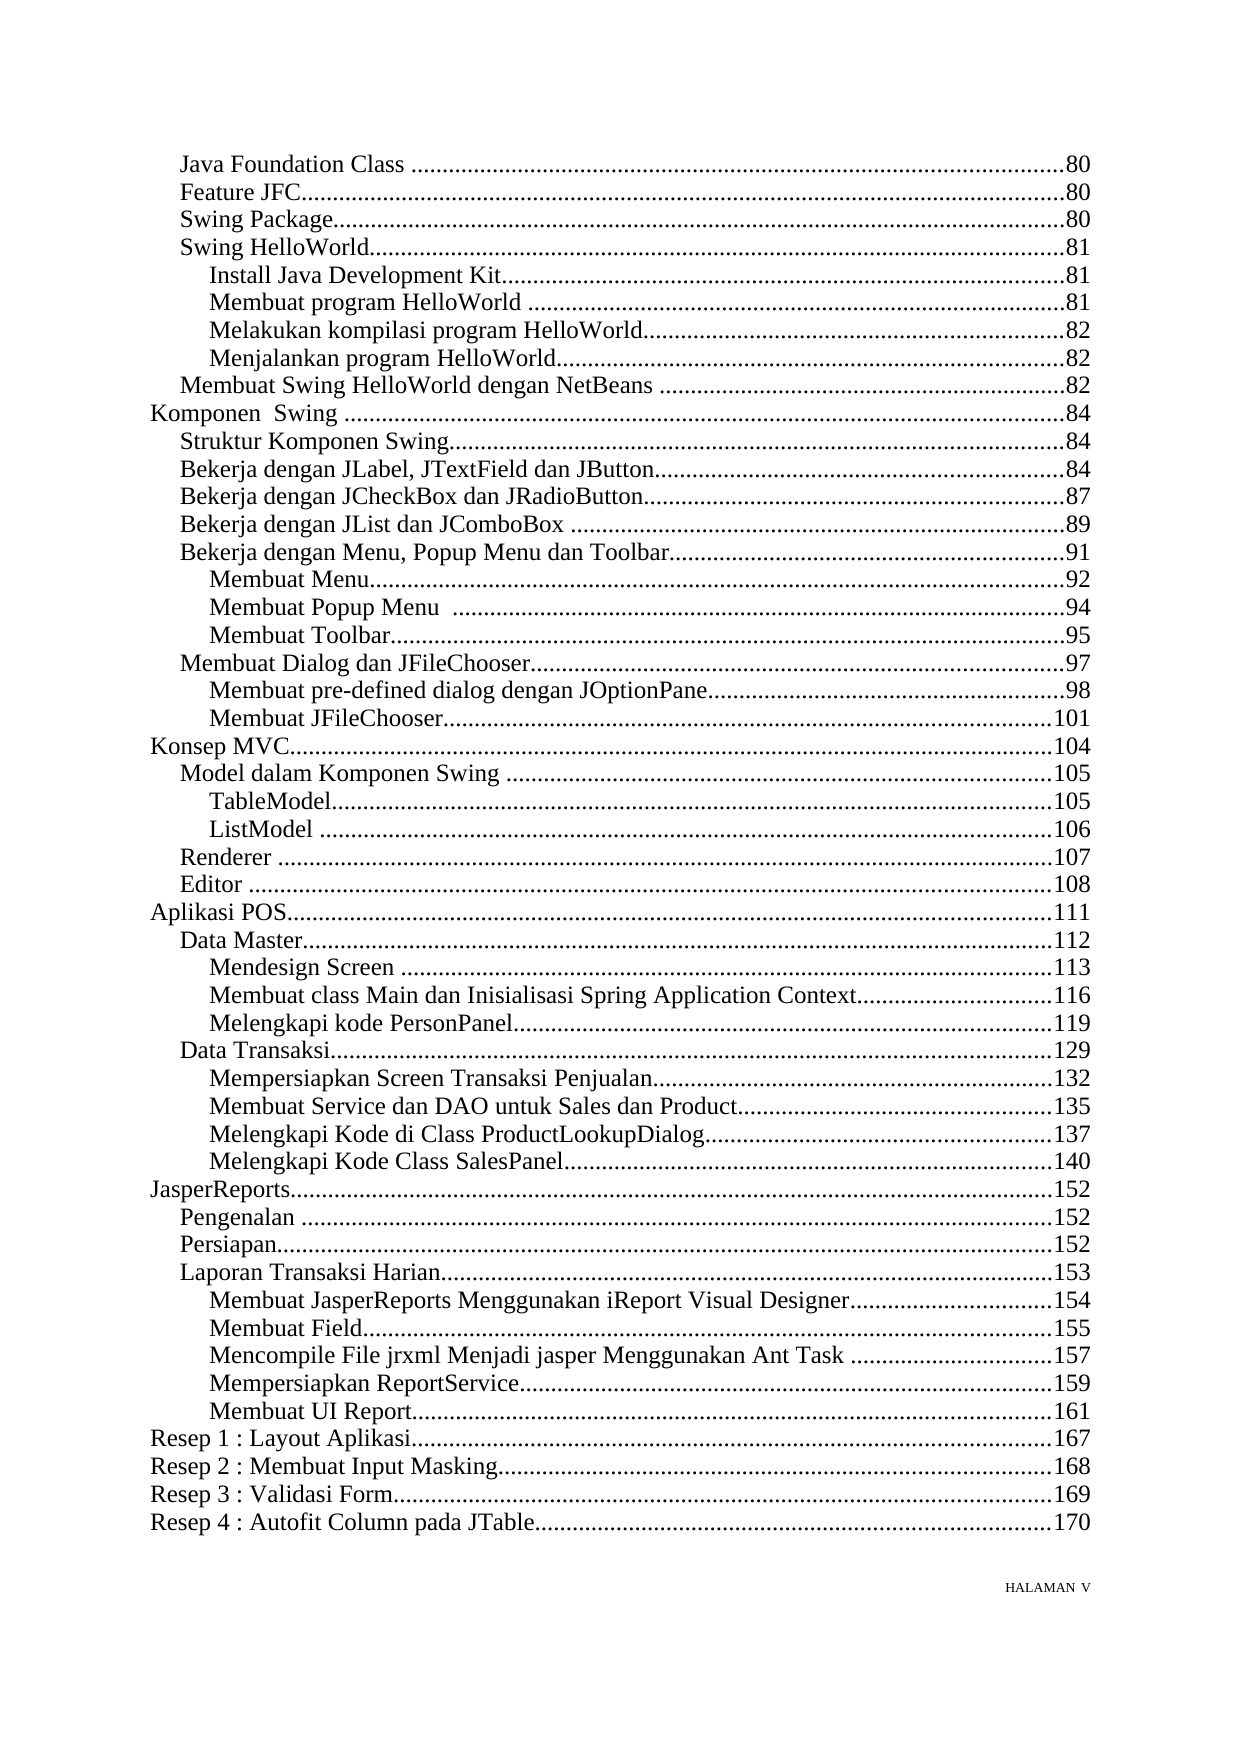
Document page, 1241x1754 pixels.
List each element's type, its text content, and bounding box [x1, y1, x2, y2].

text Membuat program HelloWorld 81 [209, 288, 1091, 316]
text Model dalam Komponen Swing 105 [179, 759, 1091, 787]
text Bekerja dengan Menu, Popup Menu dan Toolbar 91 [179, 538, 1091, 566]
text Swing Package 80 [179, 205, 1091, 233]
text Feature JFC 80 [179, 178, 1091, 205]
text Mempersiapkan Screen Transaksi Penjualan 132 [209, 1064, 1091, 1092]
text Renderer 107 [179, 843, 1091, 870]
text Resep 3 : Validasi Form 169 [150, 1480, 1091, 1508]
text Persiapan 152 [179, 1231, 1091, 1258]
text Resep 4 : Autofit Column pada JTable 170 [150, 1508, 1091, 1535]
text Melengkapi Kode Class SalesPanel 140 [209, 1147, 1091, 1175]
text Membuat JFileChooser 101 [209, 704, 1091, 732]
text Membuat pre-defined dialog dengan JOptionPane 98 [209, 676, 1091, 704]
text Membuat UI Report 161 [209, 1397, 1091, 1424]
text Membuat Dialog dan JFileChooser 97 [179, 649, 1091, 676]
text Bekerja dengan JCheckBox dan JRadioButton 87 [179, 482, 1091, 510]
text Resep 2 : Membuat Input Masking 168 [150, 1452, 1091, 1480]
text Mencompile File jrxml Menjadi jasper Menggunakan Ant Task 157 [209, 1341, 1091, 1369]
text TableModel 105 [209, 787, 1091, 815]
text Mempersiapkan ReportService 159 [209, 1369, 1091, 1397]
text ListModel 106 [209, 815, 1091, 843]
text Data Master 112 [179, 926, 1091, 953]
text Membuat Swing HelloWorld dengan NetBeans 82 [179, 372, 1091, 399]
text Pengenalan 152 [179, 1203, 1091, 1231]
text Membuat JasperReports Menggunakan iReport Visual Designer 154 [209, 1286, 1091, 1314]
text Melengkapi kode PersonPanel 119 [209, 1009, 1091, 1037]
text Resep 1 : Layout Aplikasi 167 [150, 1424, 1091, 1452]
text Membuat class Main dan Inisialisasi Spring Application Context 116 [209, 981, 1091, 1009]
text Bekerja dengan JLabel, JTextField dan JButton 84 [179, 455, 1091, 482]
text Data Transaksi 129 [179, 1037, 1091, 1064]
text Install Java Development Kit 81 [209, 261, 1091, 288]
text Membuat Service dan DAO untuk Sales dan Product 135 [209, 1092, 1091, 1120]
text Komponen Swing 84 [150, 399, 1091, 427]
text Melengkapi Kode di Class ProductLookupDialog 137 [209, 1120, 1091, 1147]
text Membuat Menu 92 [209, 566, 1091, 593]
text Membuat Toolbar 95 [209, 621, 1091, 649]
text JasperReports 152 [150, 1175, 1091, 1203]
text Membuat Field 155 [209, 1314, 1091, 1341]
text Swing HelloWorld 81 [179, 233, 1091, 261]
text Membuat Popup Menu 94 [209, 593, 1091, 621]
text Editor 108 [179, 870, 1091, 898]
text Aplikasi POS 111 [150, 898, 1091, 926]
text Java Foundation Class 80 [179, 150, 1091, 178]
text Melakukan kompilasi program HelloWorld 82 [209, 316, 1091, 344]
text Konsep MVC 104 [150, 732, 1091, 759]
text Bekerja dengan JList dan JComboBox 89 [179, 510, 1091, 538]
text Menjalankan program HelloWorld 82 [209, 344, 1091, 372]
text Struktur Komponen Swing 84 [179, 427, 1091, 455]
text Mendesign Screen 113 [209, 953, 1091, 981]
text Laporan Transaksi Harian 153 [179, 1258, 1091, 1286]
